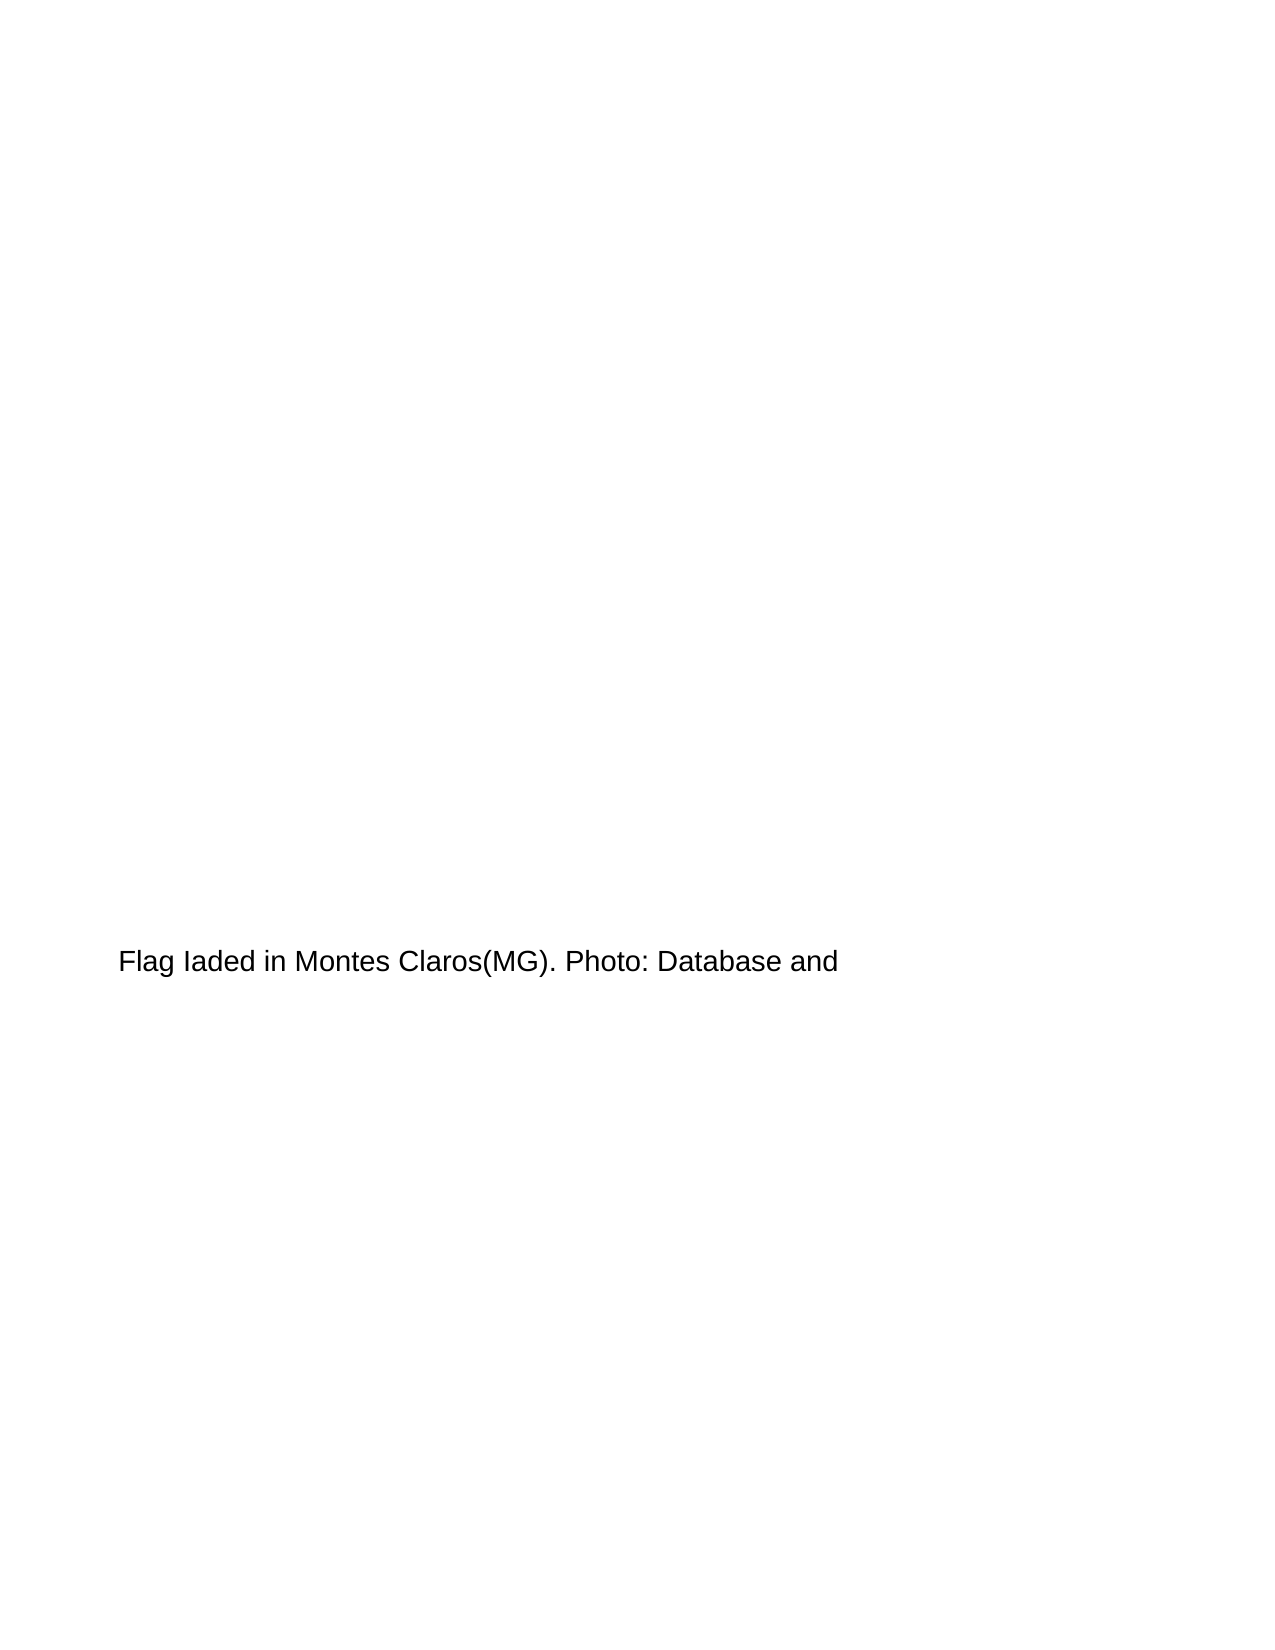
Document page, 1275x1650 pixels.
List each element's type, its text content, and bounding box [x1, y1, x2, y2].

text Flag Iaded in Montes Claros(MG). Photo: Database and [118, 944, 1157, 977]
